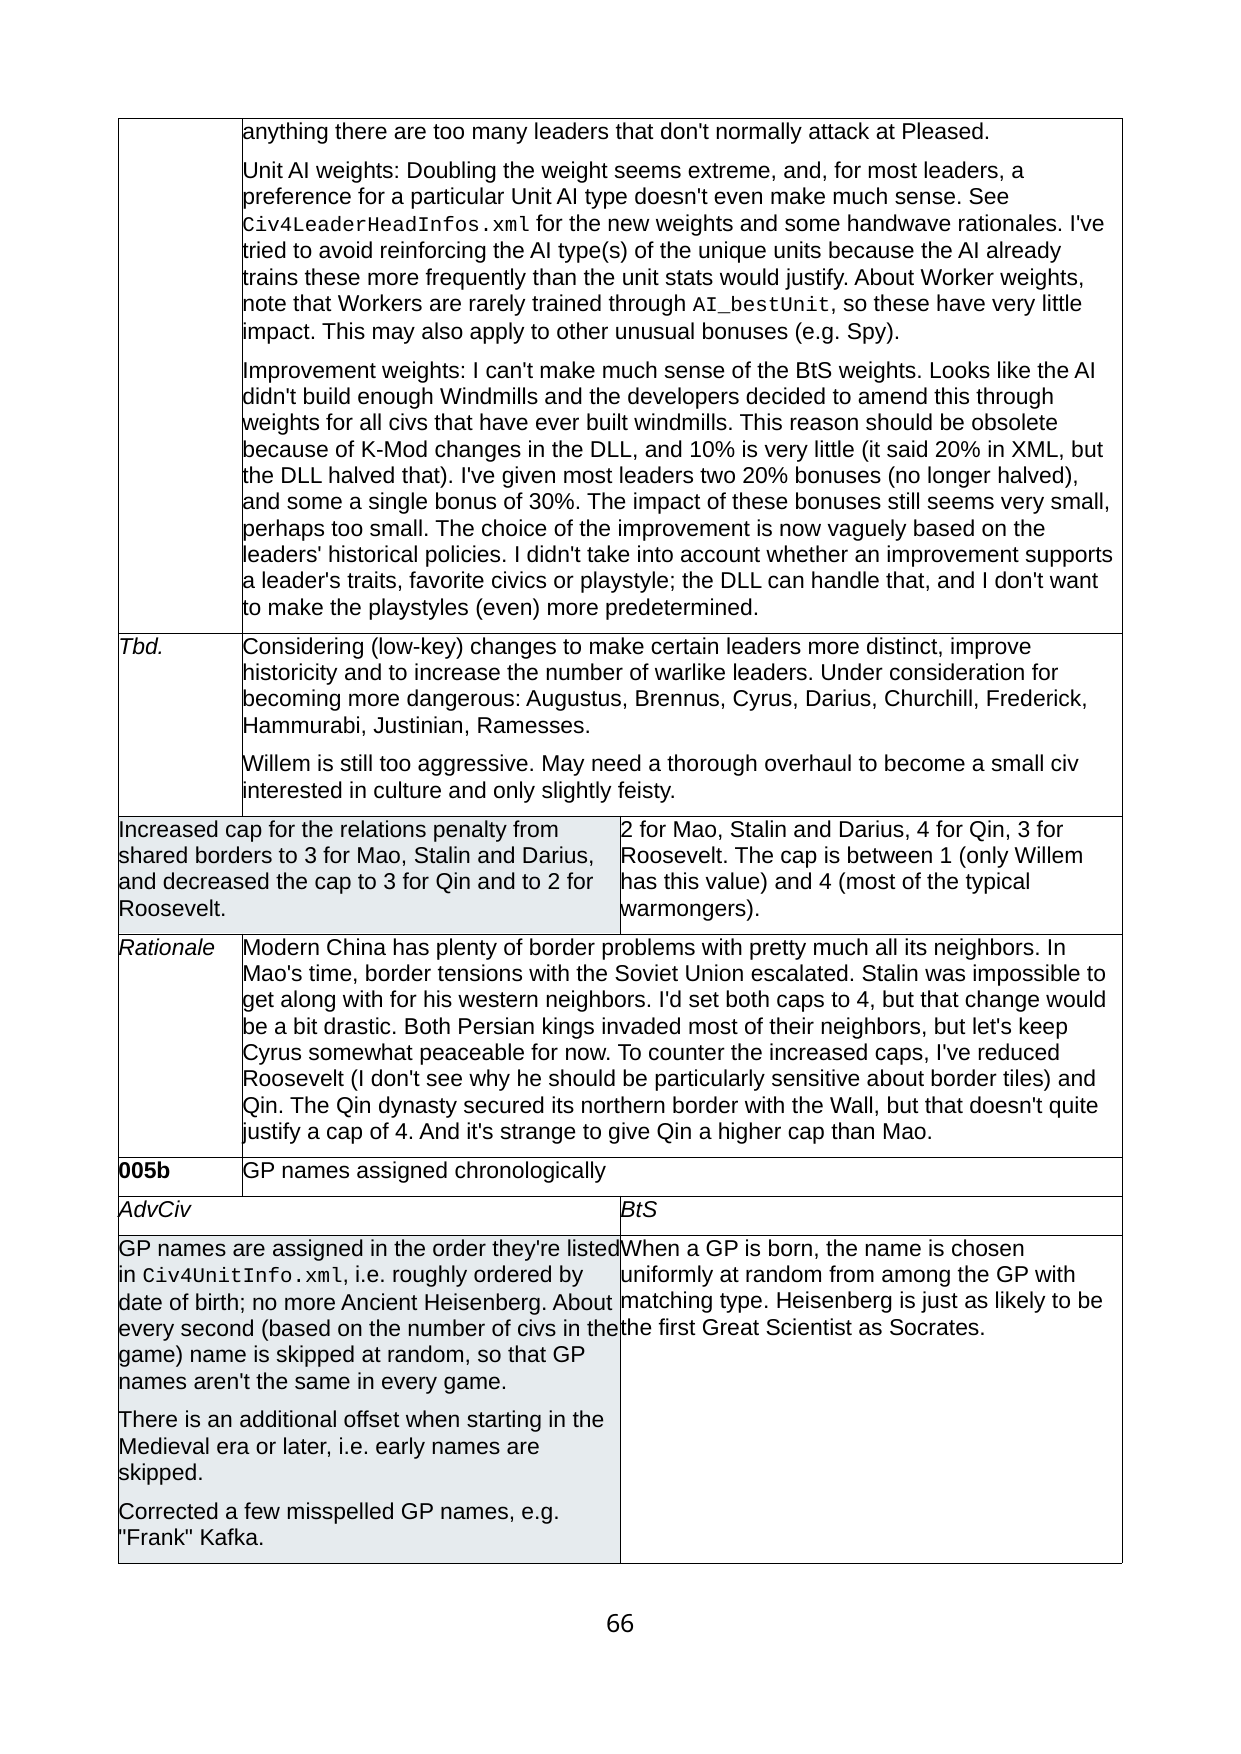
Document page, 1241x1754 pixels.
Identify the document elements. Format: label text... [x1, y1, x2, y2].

table_cell Tbd. [119, 634, 242, 816]
table_cell Considering (low-key) changes to make certain leaders more distinct, improve historicity and to increase the number of warlike leaders. Under consideration for becoming more dangerous: Augustus, Brennus, Cyrus, Darius, Churchill, Frederick, Hammurabi, Justinian, Ramesses. Willem is still too aggressive. May need a thorough overhaul to become a small civ interested in culture and only slightly feisty. [243, 634, 1122, 816]
table_cell Rationale [119, 935, 242, 1157]
table_cell When a GP is born, the name is chosen uniformly at random from among the GP with matching type. Heisenberg is just as likely to be the first Great Scientist as Socrates. [621, 1236, 1122, 1563]
table_cell anything there are too many leaders that don't normally attack at Pleased. Unit AI weights: Doubling the weight seems extreme, and, for most leaders, a preference for a particular Unit AI type doesn't even make much sense. See Civ4LeaderHeadInfos.xml for the new weights and some handwave rationales. I've tried to avoid reinforcing the AI type(s) of the unique units because the AI already trains these more frequently than the unit stats would justify. About Worker weights, note that Workers are rarely trained through AI_bestUnit, so these have very little impact. This may also apply to other unusual bonuses (e.g. Spy). Improvement weights: I can't make much sense of the BtS weights. Looks like the AI didn't build enough Windmills and the developers decided to amend this through weights for all civs that have ever built windmills. This reason should be obsolete because of K-Mod changes in the DLL, and 10% is very little (it said 20% in XML, but the DLL halved that). I've given most leaders two 20% bonuses (no longer halved), and some a single bonus of 30%. The impact of these bonuses still seems very small, perhaps too small. The choice of the improvement is now vaguely based on the leaders' historical policies. I didn't take into account whether an improvement supports a leader's traits, favorite civics or playstyle; the DLL can handle that, and I don't want to make the playstyles (even) more predetermined. [243, 119, 1122, 632]
table_cell 005b [119, 1158, 242, 1196]
table_cell GP names are assigned in the order they're listed in Civ4UnitInfo.xml, i.e. roughly ordered by date of birth; no more Ancient Heisenberg. About every second (based on the number of civs in the game) name is skipped at random, so that GP names aren't the same in every game. There is an additional offset when starting in the Medieval era or later, i.e. early names are skipped. Corrected a few misspelled GP names, e.g. "Frank" Kafka. [119, 1236, 620, 1563]
table_cell 2 for Mao, Stalin and Darius, 4 for Qin, 3 for Roosevelt. The cap is between 1 (only Willem has this value) and 4 (most of the typical warmongers). [621, 817, 1122, 933]
table_cell AdvCiv [119, 1197, 620, 1234]
table_cell Increased cap for the relations penalty from shared borders to 3 for Mao, Stalin and Darius, and decreased the cap to 3 for Qin and to 2 for Roosevelt. [119, 817, 620, 933]
table_cell BtS [621, 1197, 1122, 1234]
table_cell Modern China has plenty of border problems with pretty much all its neighbors. In Mao's time, border tensions with the Soviet Union escalated. Stalin was impossible to get along with for his western neighbors. I'd set both caps to 4, but that change would be a bit drastic. Both Persian kings invaded most of their neighbors, but let's keep Cyrus somewhat peaceable for now. To counter the increased caps, I've reduced Roosevelt (I don't see why he should be particularly sensitive about border tiles) and Qin. The Qin dynasty secured its northern border with the Wall, but that doesn't quite justify a cap of 4. And it's strange to give Qin a higher cap than Mao. [243, 935, 1122, 1157]
table_cell GP names assigned chronologically [243, 1158, 1122, 1196]
table_cell [119, 119, 242, 632]
